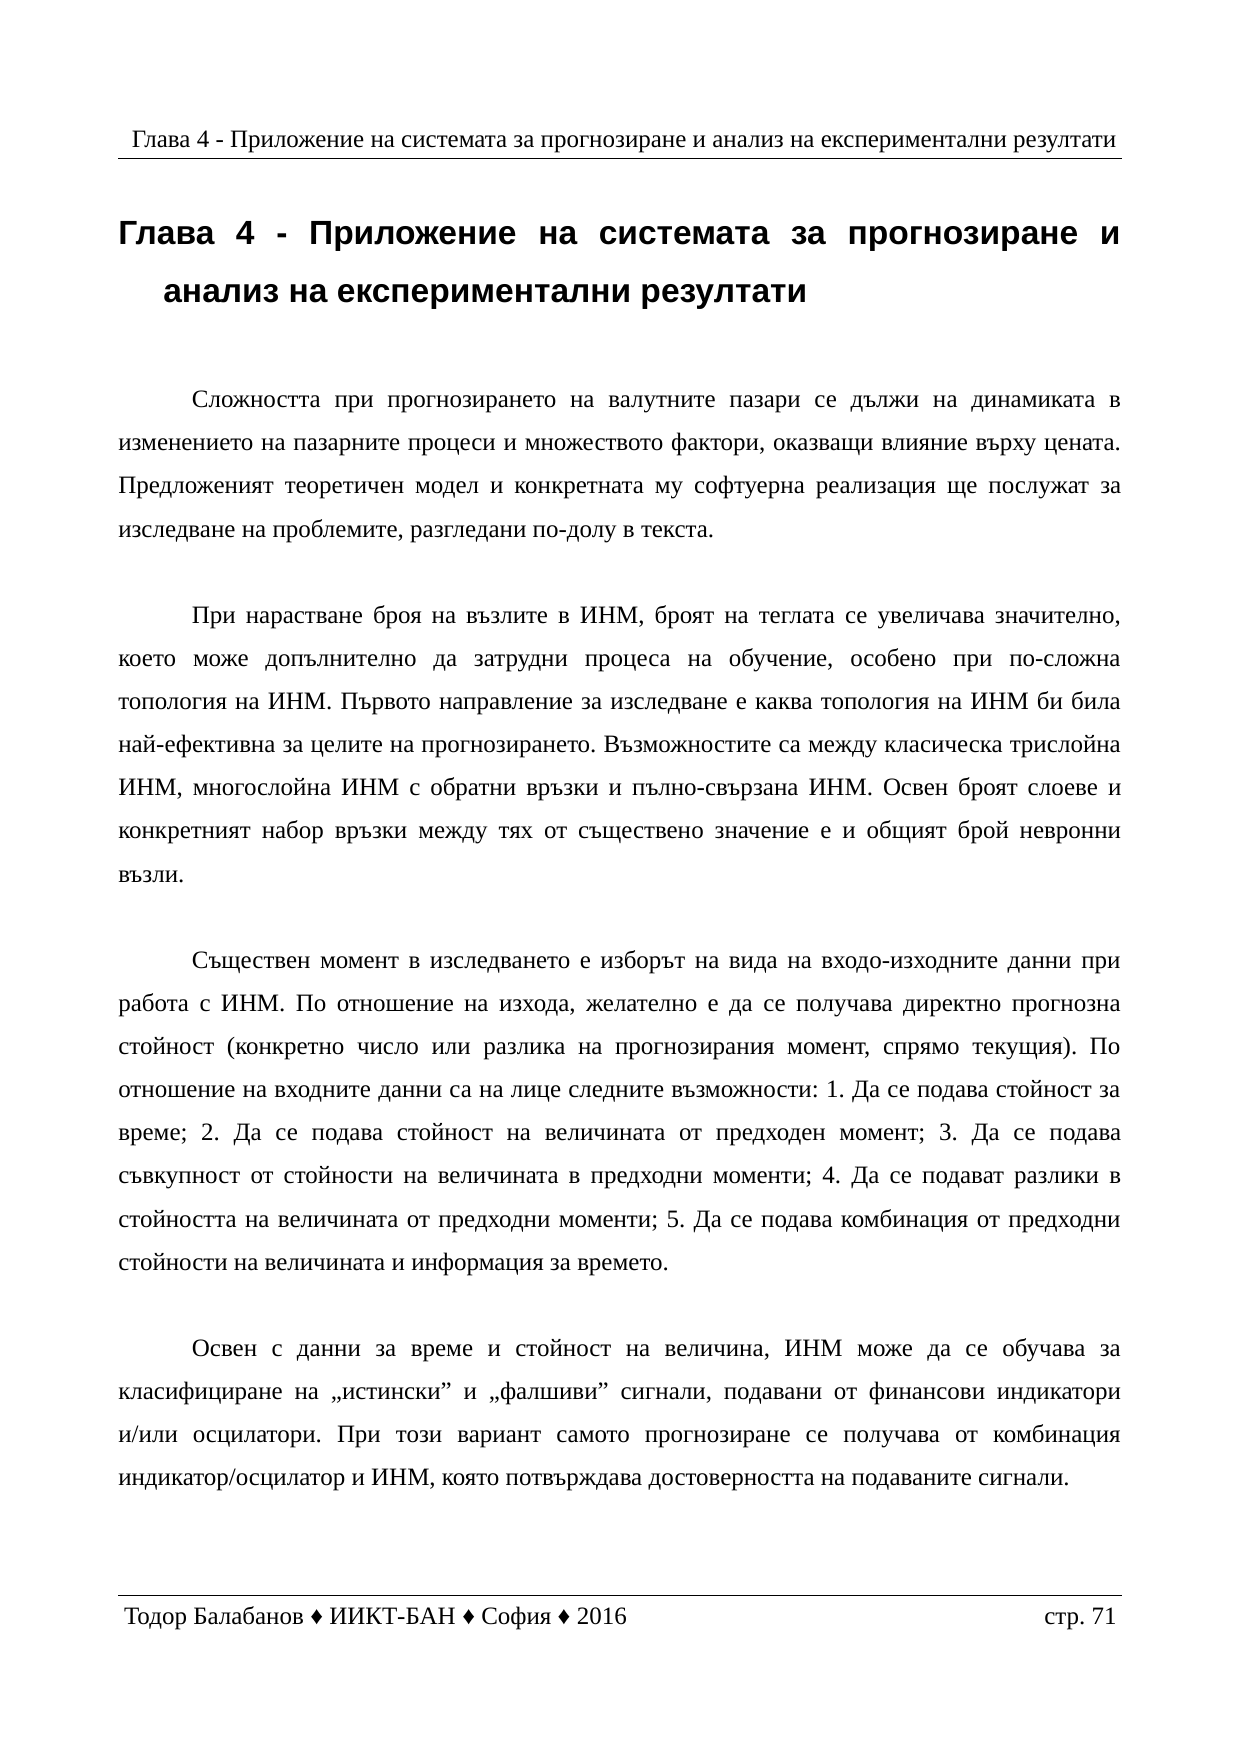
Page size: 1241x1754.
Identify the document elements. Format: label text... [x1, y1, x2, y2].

text Сложността при прогнозирането на валутните пазари се дължи на динамиката в изменението на пазарните процеси и множеството фактори, оказващи влияние върху цената. Предложеният теоретичен модел и конкретната му софтуерна реализация ще послужат за изследване на проблемите, разгледани по-долу в текста. [118, 384, 1122, 542]
subtitle Глава 4 - Приложение на системата за прогнозиране и анализ на експериментални резултати [118, 213, 1122, 309]
text Освен с данни за време и стойност на величина, ИНМ може да се обучава за класифициране на „истински” и „фалшиви” сигнали, подавани от финансови индикатори и/или осцилатори. При този вариант самото прогнозиране се получава от комбинация индикатор/осцилатор и ИНМ, която потвърждава достоверността на подаваните сигнали. [118, 1333, 1122, 1491]
text Съществен момент в изследването е изборът на вида на входо-изходните данни при работа с ИНМ. По отношение на изхода, желателно е да се получава директно прогнозна стойност (конкретно число или разлика на прогнозирания момент, спрямо текущия). По отношение на входните данни са на лице следните възможности: 1. Да се подава стойност за време; 2. Да се подава стойност на величината от предходен момент; 3. Да се подава съвкупност от стойности на величината в предходни моменти; 4. Да се подават разлики в стойността на величината от предходни моменти; 5. Да се подава комбинация от предходни стойности на величината и информация за времето. [118, 945, 1122, 1276]
text При нарастване броя на възлите в ИНМ, броят на теглата се увеличава значително, което може допълнително да затрудни процеса на обучение, особено при по-сложна топология на ИНМ. Първото направление за изследване е каква топология на ИНМ би била най-ефективна за целите на прогнозирането. Възможностите са между класическа трислойна ИНМ, многослойна ИНМ с обратни връзки и пълно-свързана ИНМ. Освен броят слоеве и конкретният набор връзки между тях от съществено значение е и общият брой невронни възли. [118, 600, 1122, 887]
